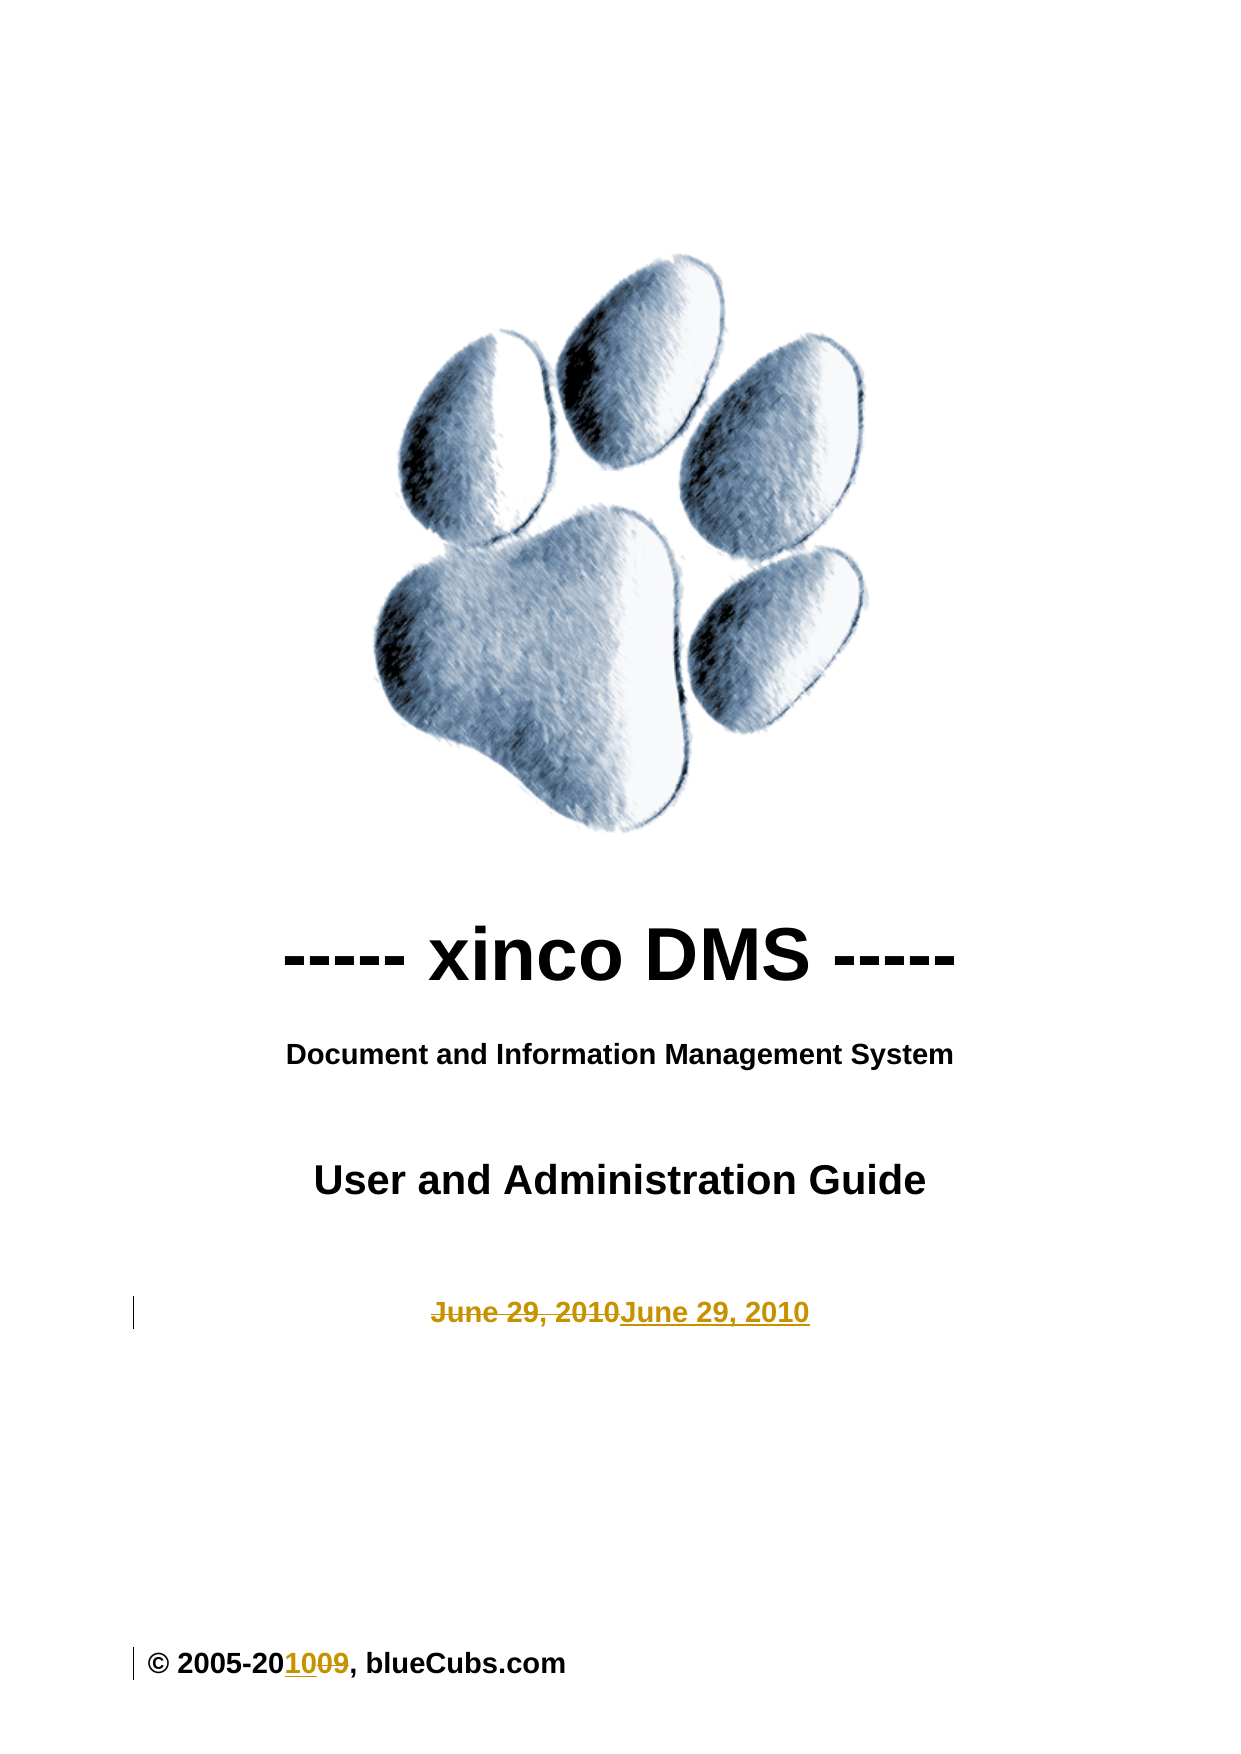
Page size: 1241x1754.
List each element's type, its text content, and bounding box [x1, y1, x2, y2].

picture [358, 240, 882, 848]
text June 29, 2010 [148, 1296, 1092, 1329]
text User and Administration Guide [148, 1157, 1092, 1203]
text ----- xinco DMS ----- [148, 912, 1092, 996]
text Document and Information Management System [148, 1038, 1092, 1071]
